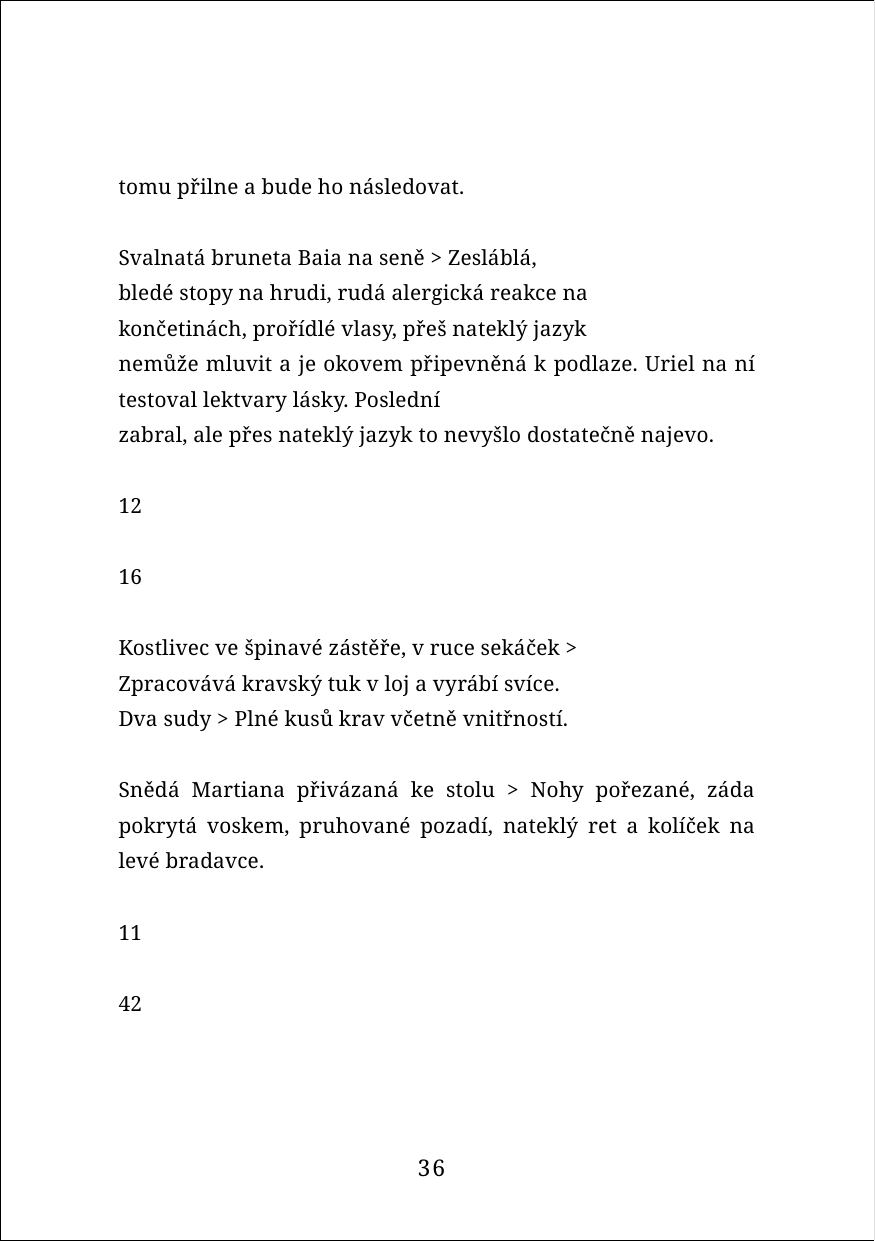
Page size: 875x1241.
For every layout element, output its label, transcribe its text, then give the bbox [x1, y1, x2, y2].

text tomu přilne a bude ho následovat. Svalnatá bruneta Baia na seně > Zesláblá, bledé stopy na hrudi, rudá alergická reakce na končetinách, prořídlé vlasy, přeš nateklý jazyk nemůže mluvit a je okovem připevněná k podlaze. Uriel na ní testoval lektvary lásky. Poslední zabral, ale přes nateklý jazyk to nevyšlo dostatečně najevo. 12 16 Kostlivec ve špinavé zástěře, v ruce sekáček > Zpracovává kravský tuk v loj a vyrábí svíce. Dva sudy > Plné kusů krav včetně vnitřností. Snědá Martiana přivázaná ke stolu > Nohy pořezané, záda pokrytá voskem, pruhované pozadí, nateklý ret a kolíček na levé bradavce. 11 42 [118, 172, 756, 1088]
